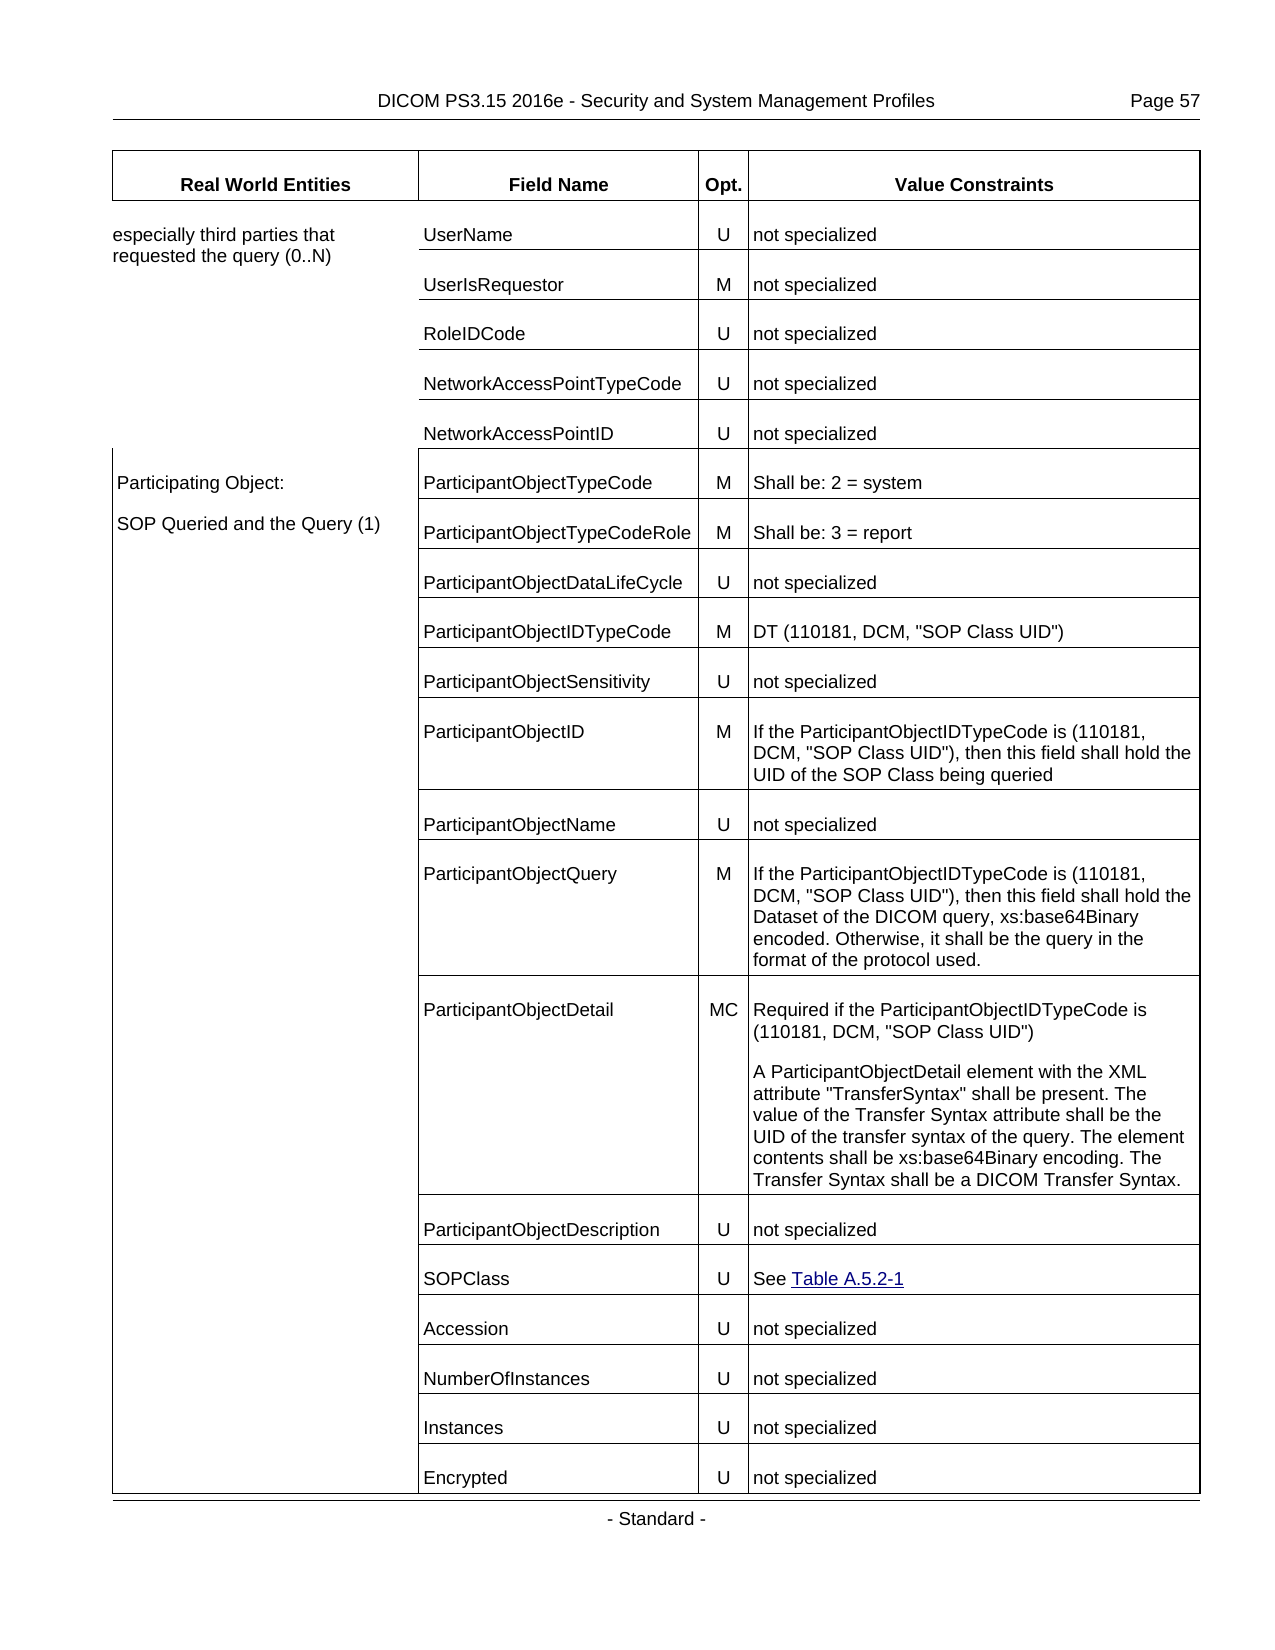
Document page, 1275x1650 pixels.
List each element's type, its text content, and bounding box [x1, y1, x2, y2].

table_cell If the ParticipantObjectIDTypeCode is (110181, DCM, "SOP Class UID"), then this field shall hold the Dataset of the DICOM query, xs:base64Binary encoded. Otherwise, it shall be the query in the format of the protocol used. [749, 840, 1199, 975]
table_cell U [699, 1394, 748, 1443]
table_cell not specialized [749, 201, 1199, 249]
table_cell U [699, 300, 748, 349]
table_cell U [699, 400, 748, 448]
table_cell If the ParticipantObjectIDTypeCode is (110181, DCM, "SOP Class UID"), then this field shall hold the UID of the SOP Class being queried [749, 698, 1199, 789]
table_cell M [699, 598, 748, 647]
table_cell not specialized [749, 350, 1199, 398]
table_cell U [699, 350, 748, 398]
table_cell U [699, 1195, 748, 1244]
table_cell ParticipantObjectDataLifeCycle [419, 549, 698, 597]
table_cell Required if the ParticipantObjectIDTypeCode is (110181, DCM, "SOP Class UID") A ParticipantObjectDetail element with the XML attribute "TransferSyntax" shall be present. The value of the Transfer Syntax attribute shall be the UID of the transfer syntax of the query. The element contents shall be xs:base64Binary encoding. The Transfer Syntax shall be a DICOM Transfer Syntax. [749, 976, 1199, 1194]
table_cell U [699, 1295, 748, 1343]
table_cell U [699, 790, 748, 839]
table_cell Shall be: 3 = report [749, 499, 1199, 547]
table_cell ParticipantObjectID [419, 698, 698, 789]
table_cell DT (110181, DCM, "SOP Class UID") [749, 598, 1199, 647]
table_cell not specialized [749, 790, 1199, 839]
table_header Field Name [419, 151, 698, 200]
table_cell MC [699, 976, 748, 1194]
table_cell U [699, 1245, 748, 1294]
table_cell U [699, 648, 748, 697]
table_cell not specialized [749, 1195, 1199, 1244]
table_cell ParticipantObjectName [419, 790, 698, 839]
table_cell not specialized [749, 1345, 1199, 1393]
table_cell not specialized [749, 549, 1199, 597]
table_cell U [699, 1444, 748, 1492]
table_cell not specialized [749, 1394, 1199, 1443]
table_header Real World Entities [113, 151, 418, 200]
table_cell Accession [419, 1295, 698, 1343]
table_cell not specialized [749, 300, 1199, 349]
table_cell ParticipantObjectQuery [419, 840, 698, 975]
table_cell Shall be: 2 = system [749, 449, 1199, 498]
table_cell not specialized [749, 400, 1199, 448]
table_cell ParticipantObjectSensitivity [419, 648, 698, 697]
table_cell See Table A.5.2-1 [749, 1245, 1199, 1294]
table_cell not specialized [749, 1444, 1199, 1492]
table_cell ParticipantObjectTypeCodeRole [419, 499, 698, 547]
table_cell U [699, 549, 748, 597]
table_header Value Constraints [749, 151, 1199, 200]
table_cell U [699, 201, 748, 249]
table_cell NetworkAccessPointTypeCode [419, 350, 698, 398]
table_cell M [699, 499, 748, 547]
table_cell UserIsRequestor [419, 250, 698, 299]
table_cell UserName [419, 201, 698, 249]
table_cell ParticipantObjectDetail [419, 976, 698, 1194]
table_cell not specialized [749, 648, 1199, 697]
table_cell M [699, 250, 748, 299]
table_cell M [699, 449, 748, 498]
table_cell NetworkAccessPointID [419, 400, 698, 448]
table_cell Encrypted [419, 1444, 698, 1492]
table_cell Instances [419, 1394, 698, 1443]
table_cell not specialized [749, 1295, 1199, 1343]
table_cell ParticipantObjectDescription [419, 1195, 698, 1244]
table_cell ParticipantObjectTypeCode [419, 449, 698, 498]
table_cell M [699, 840, 748, 975]
table_cell RoleIDCode [419, 300, 698, 349]
table_cell ParticipantObjectIDTypeCode [419, 598, 698, 647]
table_cell SOPClass [419, 1245, 698, 1294]
table_cell not specialized [749, 250, 1199, 299]
table_cell U [699, 1345, 748, 1393]
table_cell Participating Object: SOP Queried and the Query (1) [113, 448, 418, 1492]
table_header Opt. [699, 151, 748, 200]
table_cell M [699, 698, 748, 789]
table_cell NumberOfInstances [419, 1345, 698, 1393]
